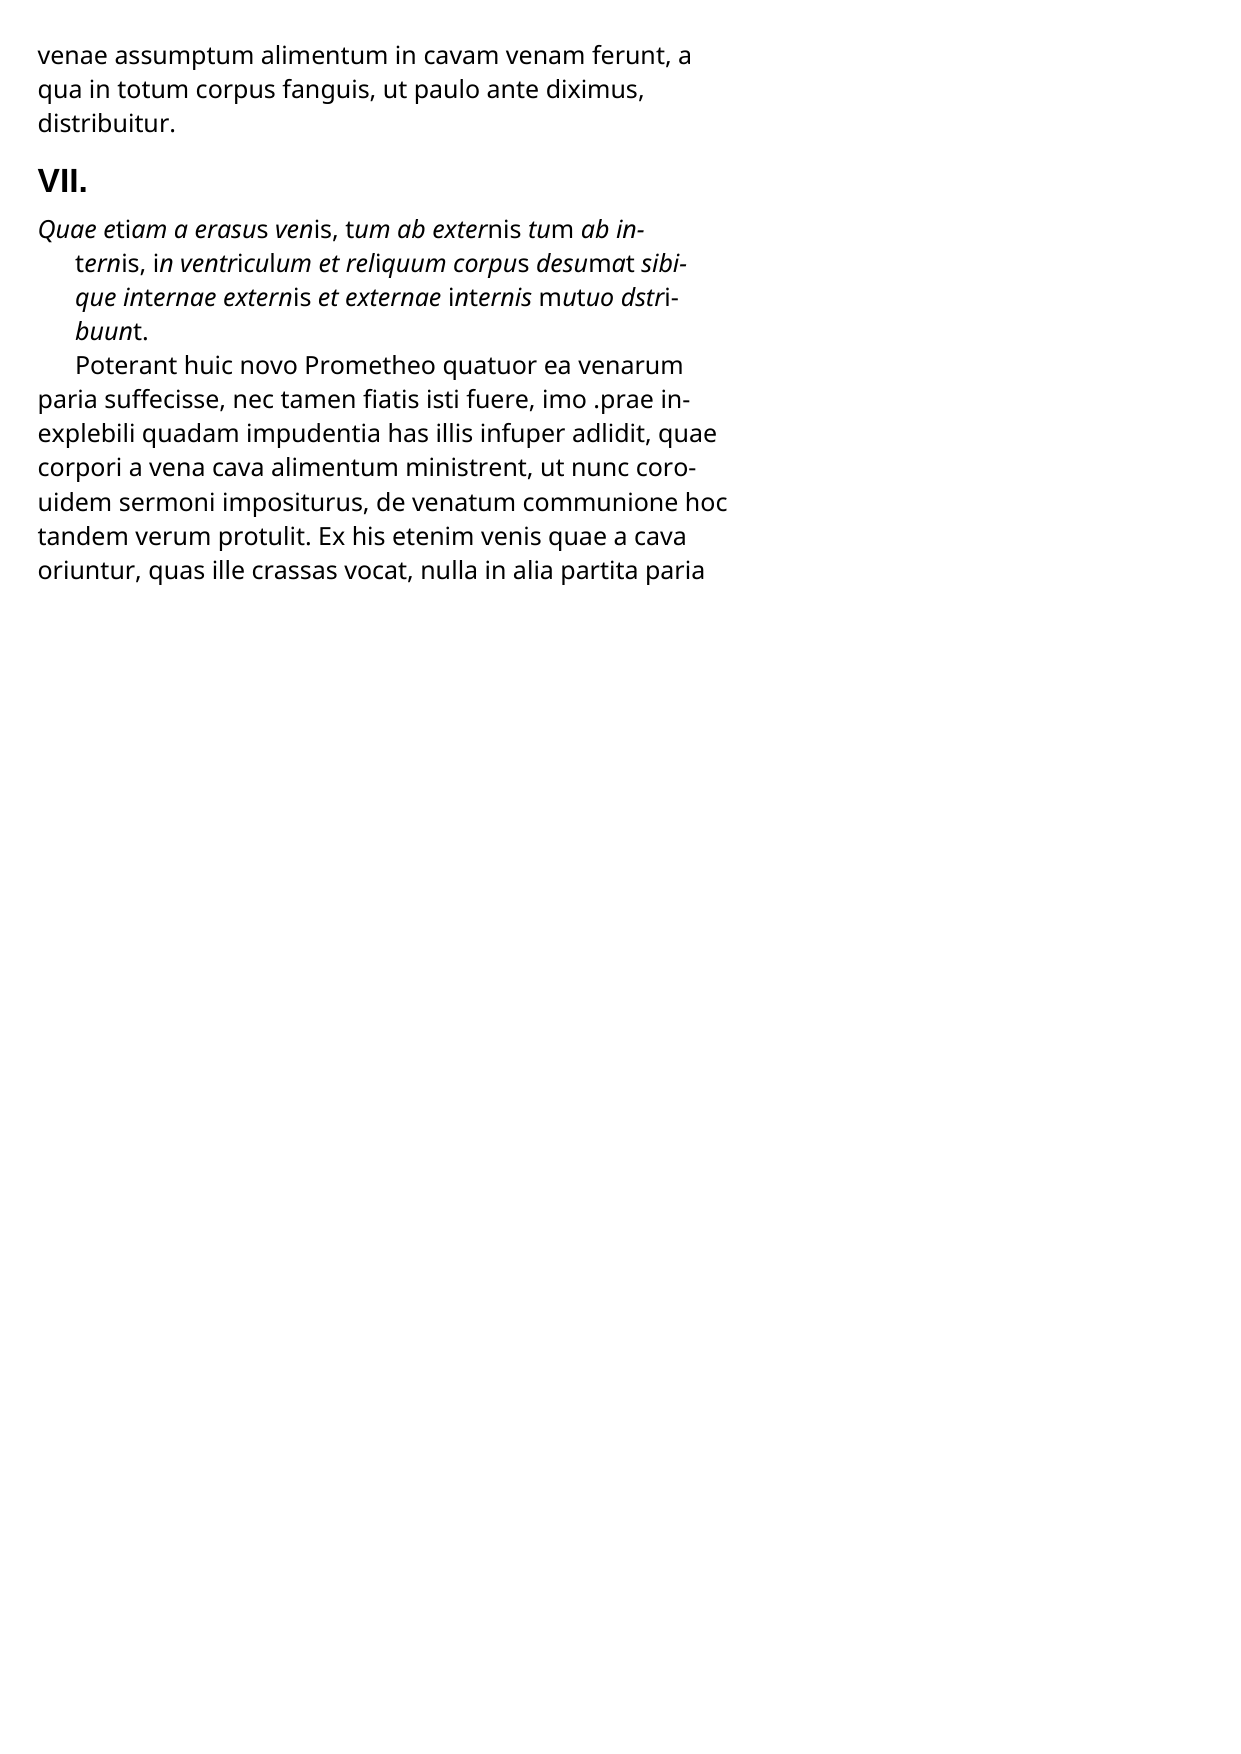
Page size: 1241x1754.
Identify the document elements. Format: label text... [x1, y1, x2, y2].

text Poterant huic novo Prometheo quatuor ea venarum paria suffecisse, nec tamen fiatis isti fuere, imo .prae in- explebili quadam impudentia has illis infuper adlidit, quae corpori a vena cava alimentum ministrent, ut nunc coro- uidem sermoni impositurus, de venatum communione hoc tandem verum protulit. Ex his etenim venis quae a cava oriuntur, quas ille crassas vocat, nulla in alia partita paria [37, 348, 1203, 586]
text Quae etiam a erasus venis, tum ab externis tum ab in- ternis, in ventriculum et reliquum corpus desumat sibi- que internae externis et externae internis mutuo dstri- buunt. [37, 212, 1203, 348]
text venae assumptum alimentum in cavam venam ferunt, a qua in totum corpus fanguis, ut paulo ante diximus, distribuitur. [37, 37, 1203, 140]
subtitle VII. [37, 161, 1203, 199]
